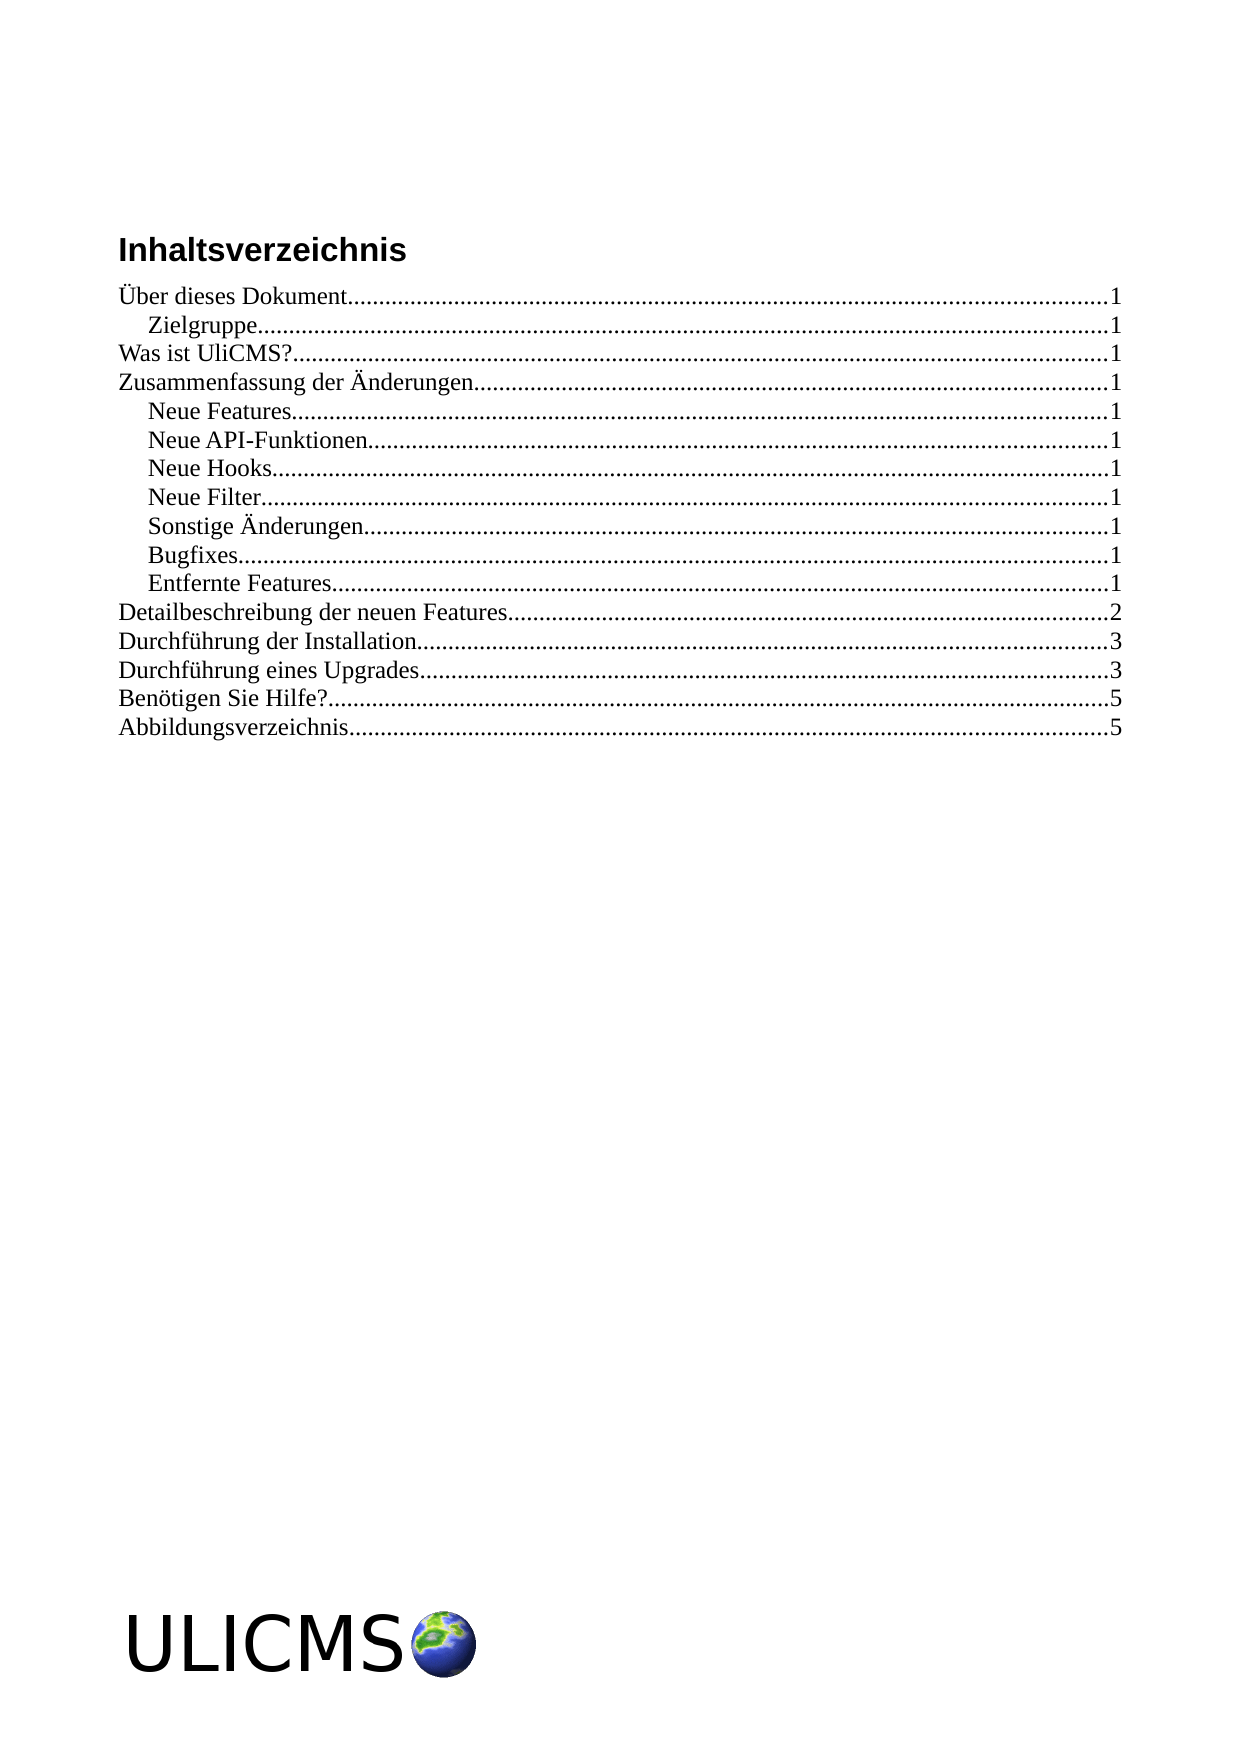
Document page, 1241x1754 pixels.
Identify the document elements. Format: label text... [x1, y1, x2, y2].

text Neue Features 1 [148, 396, 1122, 425]
text Benötigen Sie Hilfe? 5 [118, 683, 1122, 712]
text Über dieses Dokument 1 [118, 281, 1122, 310]
text Neue Filter 1 [148, 482, 1122, 511]
text Bugfixes 1 [148, 540, 1122, 568]
text Durchführung der Installation 3 [118, 626, 1122, 655]
text Detailbeschreibung der neuen Features 2 [118, 597, 1122, 626]
text Durchführung eines Upgrades 3 [118, 655, 1122, 683]
text Abbildungsverzeichnis 5 [118, 712, 1122, 741]
picture [118, 1607, 479, 1681]
text Was ist UliCMS? 1 [118, 338, 1122, 367]
text Neue Hooks 1 [148, 453, 1122, 482]
text Sonstige Änderungen 1 [148, 511, 1122, 540]
text Entfernte Features 1 [148, 568, 1122, 597]
text Zusammenfassung der Änderungen 1 [118, 367, 1122, 396]
subtitle Inhaltsverzeichnis [118, 230, 1122, 268]
text Zielgruppe 1 [148, 310, 1122, 338]
text Neue API-Funktionen 1 [148, 425, 1122, 453]
